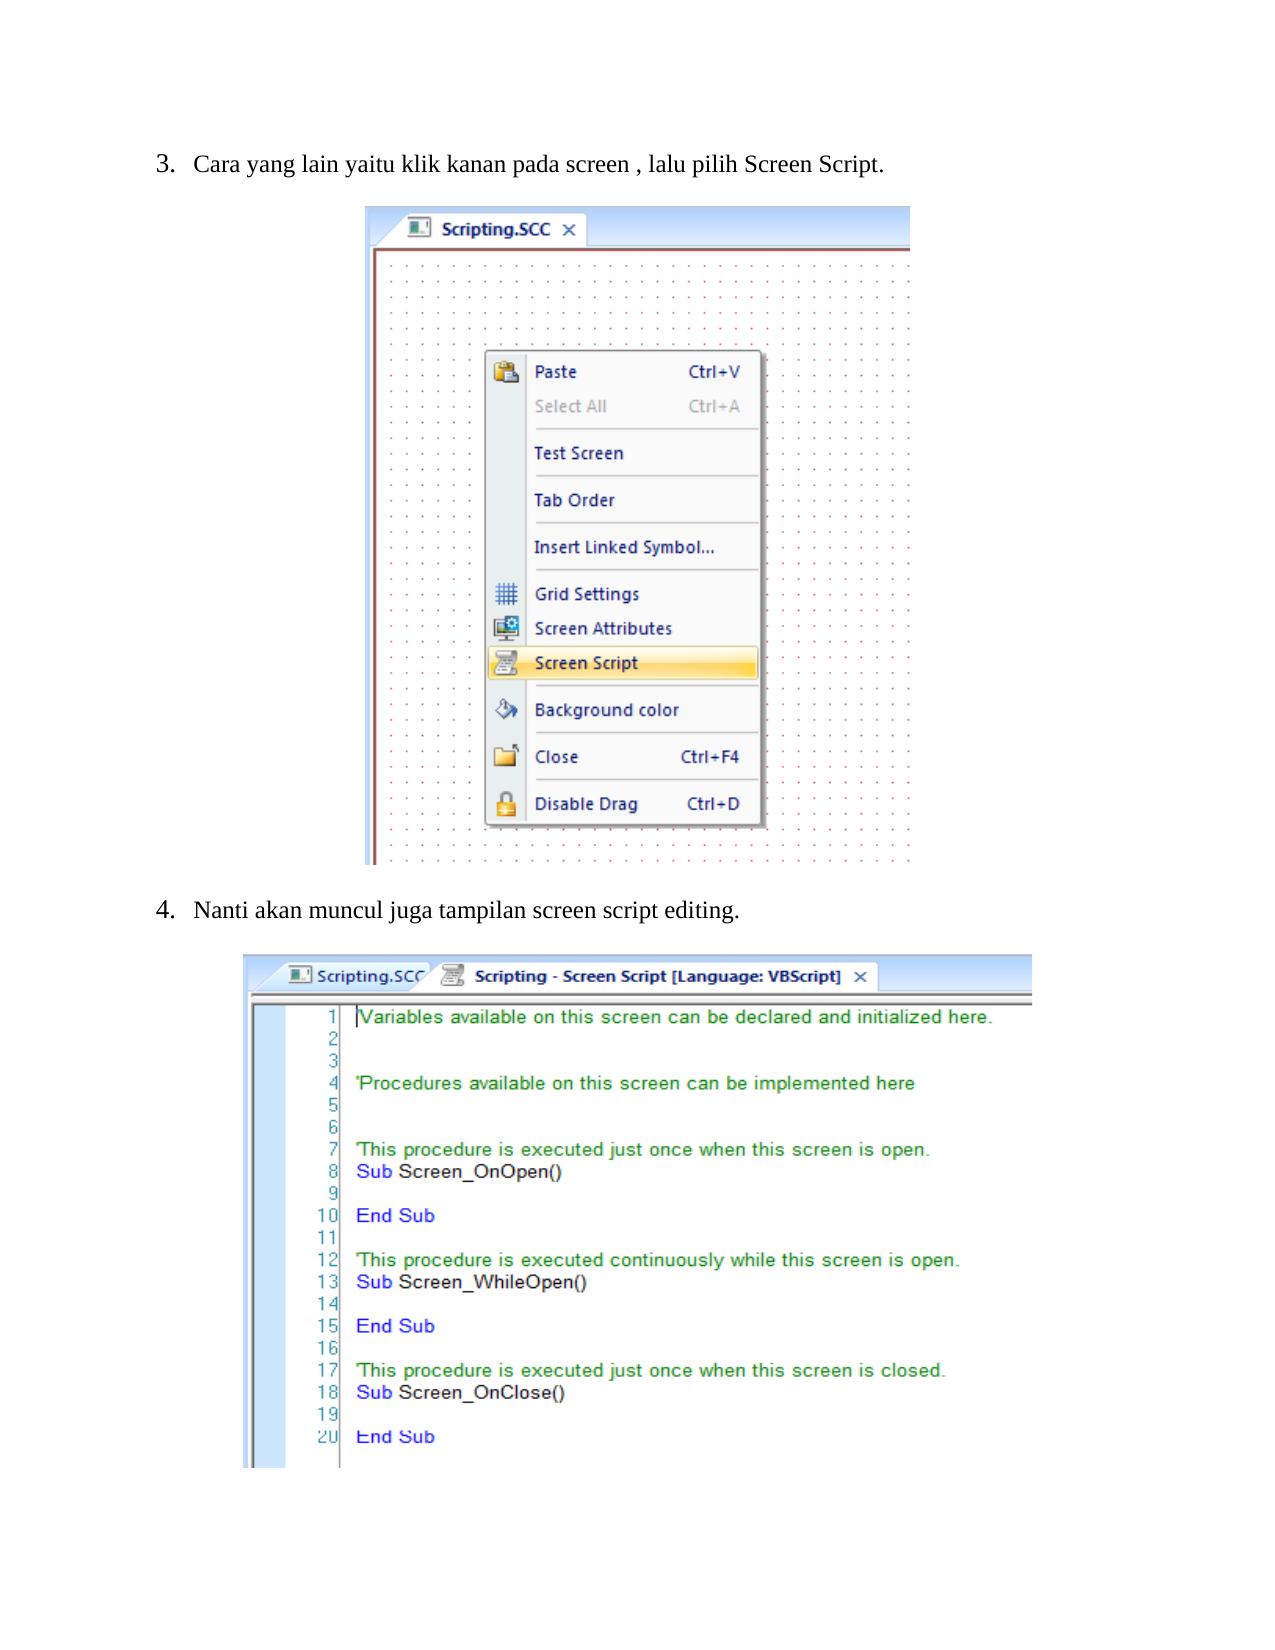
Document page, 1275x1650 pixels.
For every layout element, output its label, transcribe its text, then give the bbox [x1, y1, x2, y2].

list Cara yang lain yaitu klik kanan pada screen , lalu pilih Screen Script. [156, 147, 1157, 178]
picture [242, 953, 1033, 1468]
list Nanti akan muncul juga tampilan screen script editing. [156, 893, 1157, 924]
picture [364, 206, 911, 865]
